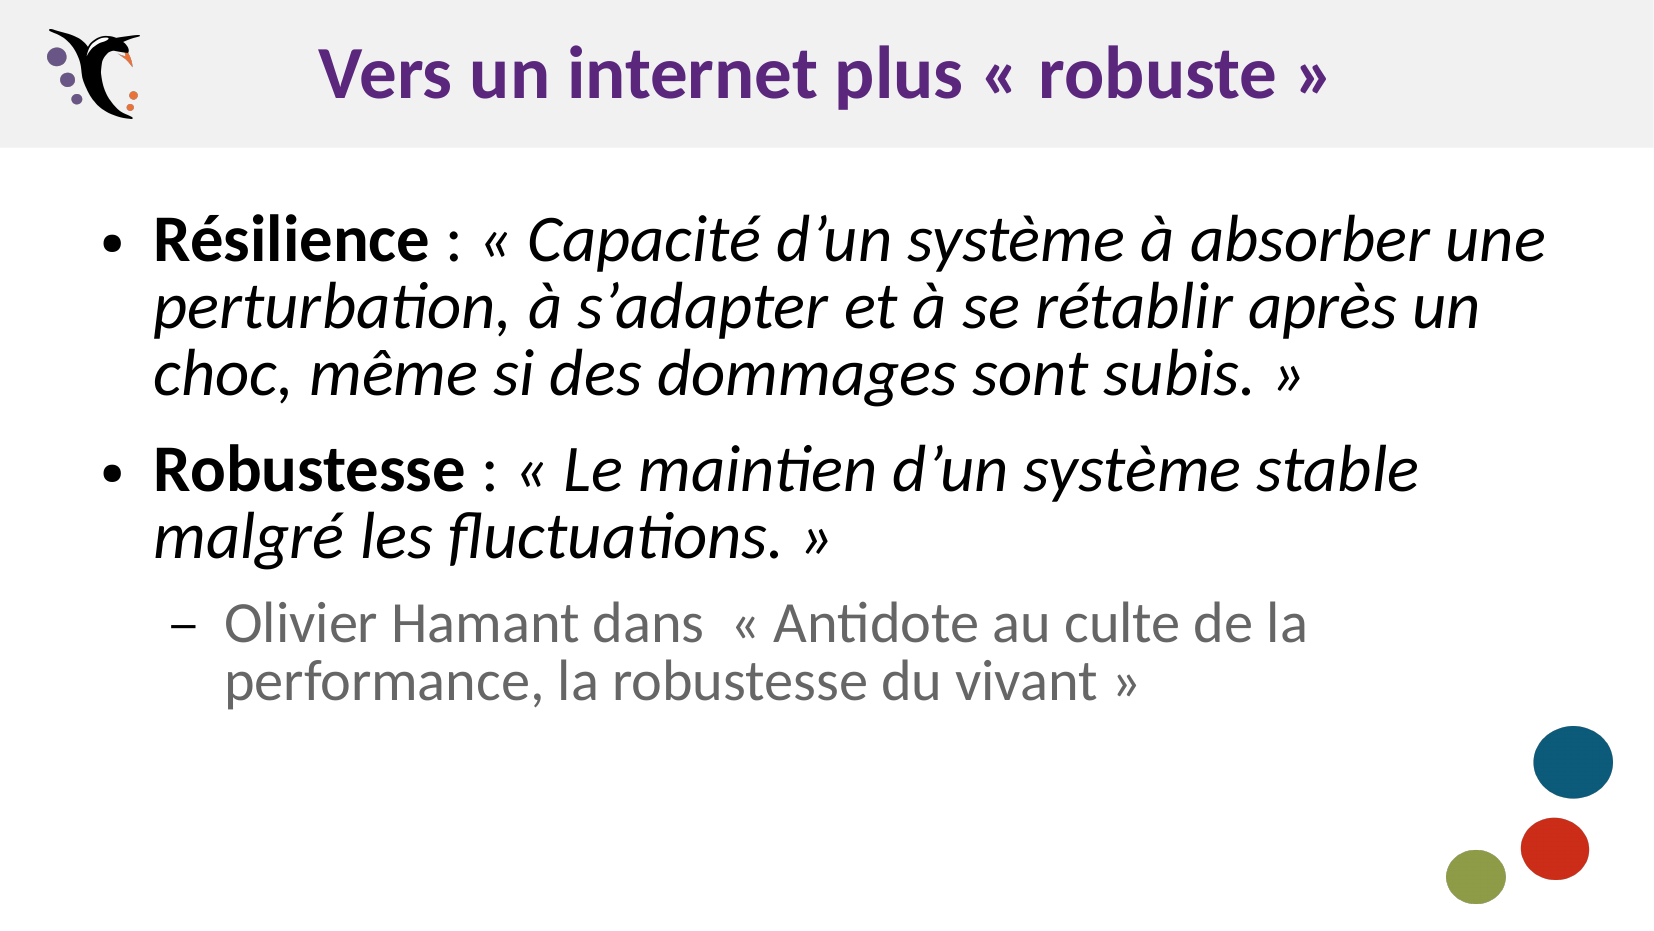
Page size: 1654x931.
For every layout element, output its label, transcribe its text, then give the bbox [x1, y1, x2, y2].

picture [47, 29, 82, 119]
title Vers un internet plus « robuste » [82, 1, 1571, 157]
picture [1446, 726, 1613, 904]
list Résilience : « Capacité d’un système à absorber une perturbation, à s’adapter et à se rétablir après un choc, même si des dommages sont subis. » Robustesse : « Le maintien d’un système stable malgré les fluctuations. » Olivier Hamant dans « Antidote au culte de la performance, la robustesse du vivant » [82, 211, 1571, 752]
